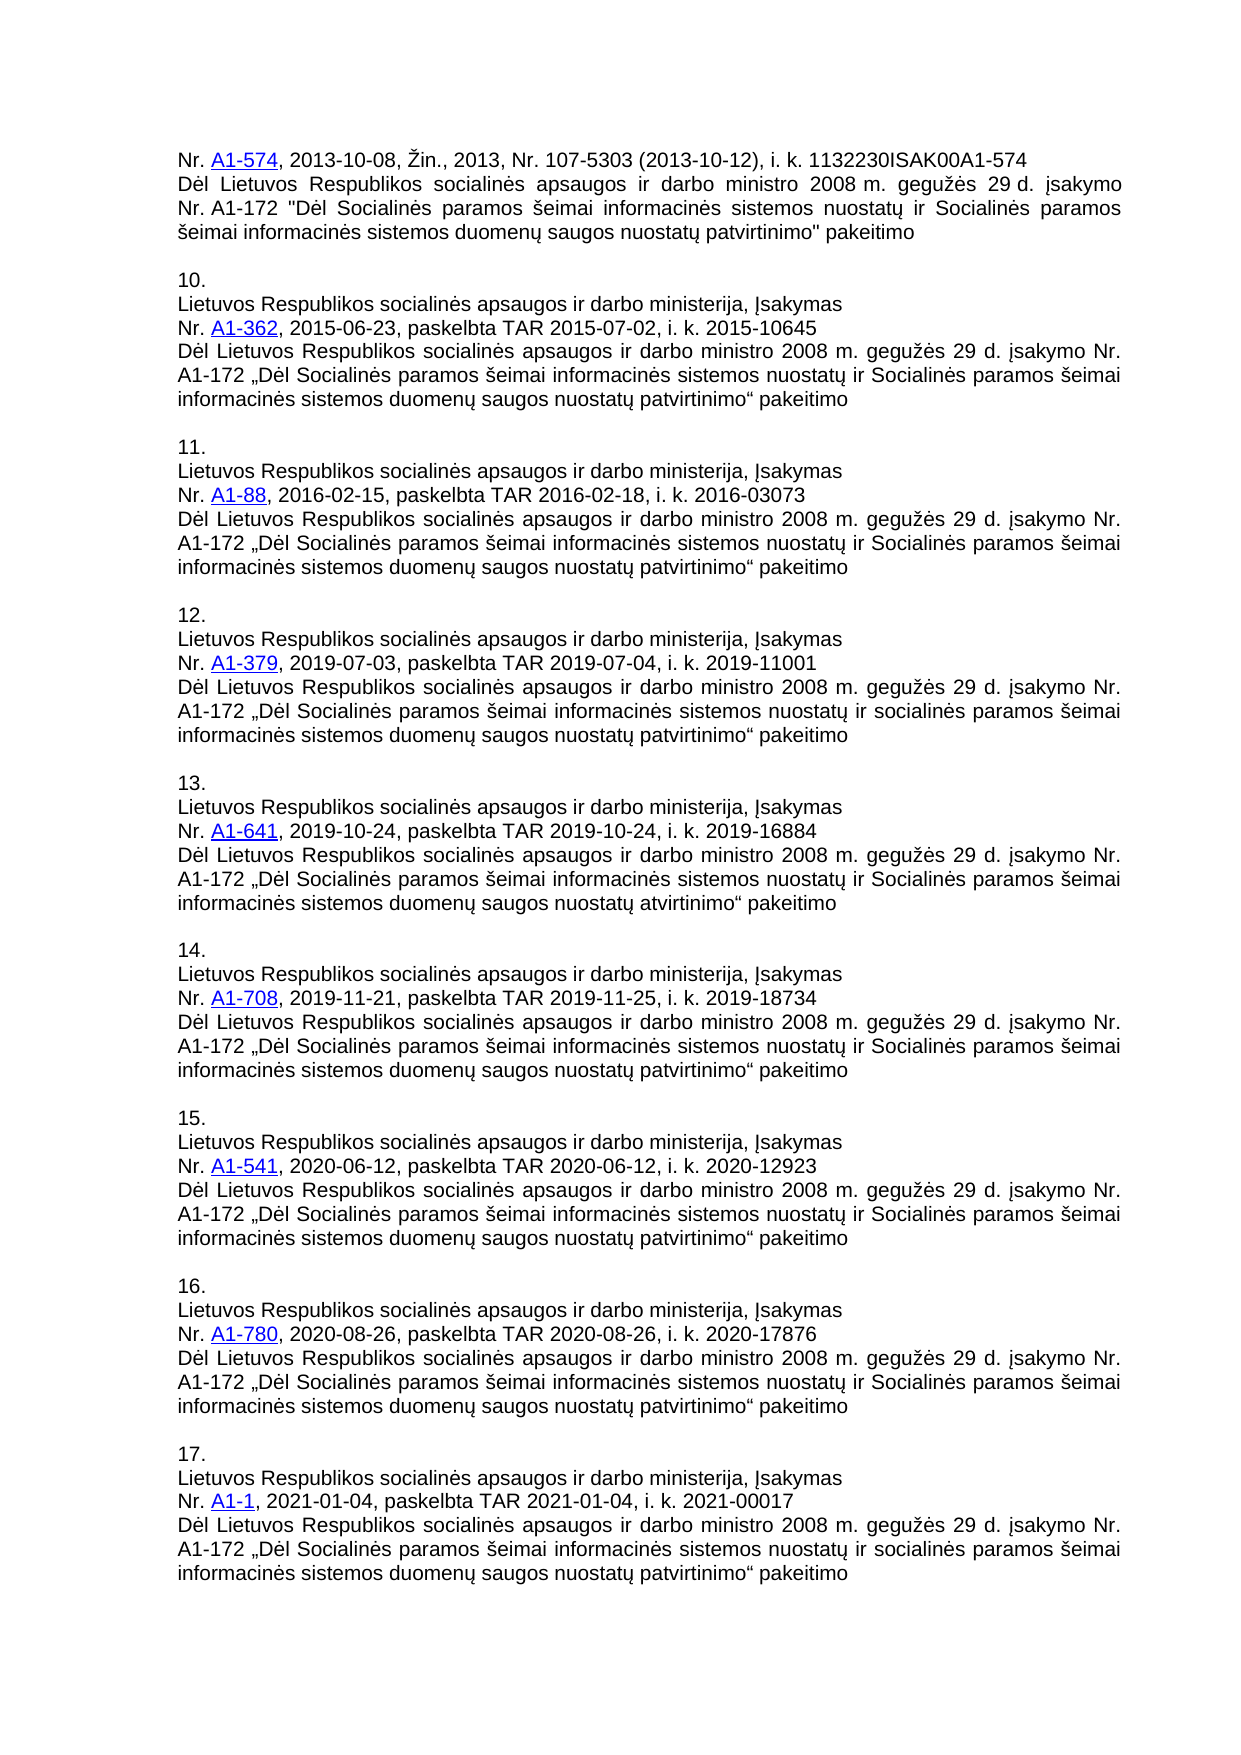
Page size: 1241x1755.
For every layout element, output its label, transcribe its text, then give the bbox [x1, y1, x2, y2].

text Nr. A1-641, 2019-10-24, paskelbta TAR 2019-10-24, i. k. 2019-16884 [177, 818, 1122, 842]
text 12. [177, 603, 1122, 627]
text Dėl Lietuvos Respublikos socialinės apsaugos ir darbo ministro 2008 m. gegužės 29 d. įsakymo Nr. A1-172 „Dėl Socialinės paramos šeimai informacinės sistemos nuostatų ir Socialinės paramos šeimai informacinės sistemos duomenų saugos nuostatų patvirtinimo“ pakeitimo [177, 1346, 1122, 1417]
text Lietuvos Respublikos socialinės apsaugos ir darbo ministerija, Įsakymas [177, 1465, 1122, 1489]
text Lietuvos Respublikos socialinės apsaugos ir darbo ministerija, Įsakymas [177, 794, 1122, 818]
text Nr. A1-88, 2016-02-15, paskelbta TAR 2016-02-18, i. k. 2016-03073 [177, 483, 1122, 507]
text 14. [177, 938, 1122, 962]
text Nr. A1-708, 2019-11-21, paskelbta TAR 2019-11-25, i. k. 2019-18734 [177, 986, 1122, 1010]
text Dėl Lietuvos Respublikos socialinės apsaugos ir darbo ministro 2008 m. gegužės 29 d. įsakymo Nr. A1-172 „Dėl Socialinės paramos šeimai informacinės sistemos nuostatų ir socialinės paramos šeimai informacinės sistemos duomenų saugos nuostatų patvirtinimo“ pakeitimo [177, 1513, 1122, 1585]
text 16. [177, 1274, 1122, 1298]
text Dėl Lietuvos Respublikos socialinės apsaugos ir darbo ministro 2008 m. gegužės 29 d. įsakymo Nr. A1-172 „Dėl Socialinės paramos šeimai informacinės sistemos nuostatų ir Socialinės paramos šeimai informacinės sistemos duomenų saugos nuostatų patvirtinimo“ pakeitimo [177, 339, 1122, 411]
text Lietuvos Respublikos socialinės apsaugos ir darbo ministerija, Įsakymas [177, 627, 1122, 651]
text Nr. A1-780, 2020-08-26, paskelbta TAR 2020-08-26, i. k. 2020-17876 [177, 1322, 1122, 1346]
text Lietuvos Respublikos socialinės apsaugos ir darbo ministerija, Įsakymas [177, 459, 1122, 483]
text 13. [177, 771, 1122, 794]
text Dėl Lietuvos Respublikos socialinės apsaugos ir darbo ministro 2008 m. gegužės 29 d. įsakymo Nr. A1-172 „Dėl Socialinės paramos šeimai informacinės sistemos nuostatų ir Socialinės paramos šeimai informacinės sistemos duomenų saugos nuostatų patvirtinimo“ pakeitimo [177, 1010, 1122, 1082]
text Nr. A1-541, 2020-06-12, paskelbta TAR 2020-06-12, i. k. 2020-12923 [177, 1154, 1122, 1178]
text Dėl Lietuvos Respublikos socialinės apsaugos ir darbo ministro 2008 m. gegužės 29 d. įsakymo Nr. A1-172 „Dėl Socialinės paramos šeimai informacinės sistemos nuostatų ir Socialinės paramos šeimai informacinės sistemos duomenų saugos nuostatų atvirtinimo“ pakeitimo [177, 842, 1122, 914]
text 17. [177, 1441, 1122, 1465]
text Lietuvos Respublikos socialinės apsaugos ir darbo ministerija, Įsakymas [177, 291, 1122, 315]
text Dėl Lietuvos Respublikos socialinės apsaugos ir darbo ministro 2008 m. gegužės 29 d. įsakymo Nr. A1-172 „Dėl Socialinės paramos šeimai informacinės sistemos nuostatų ir Socialinės paramos šeimai informacinės sistemos duomenų saugos nuostatų patvirtinimo“ pakeitimo [177, 1178, 1122, 1250]
text Dėl Lietuvos Respublikos socialinės apsaugos ir darbo ministro 2008 m. gegužės 29 d. įsakymo Nr. A1-172 „Dėl Socialinės paramos šeimai informacinės sistemos nuostatų ir socialinės paramos šeimai informacinės sistemos duomenų saugos nuostatų patvirtinimo“ pakeitimo [177, 675, 1122, 747]
text Nr. A1-362, 2015-06-23, paskelbta TAR 2015-07-02, i. k. 2015-10645 [177, 315, 1122, 339]
text 11. [177, 435, 1122, 459]
text Nr. A1-574, 2013-10-08, Žin., 2013, Nr. 107-5303 (2013-10-12), i. k. 1132230ISAK00A1-574 [177, 148, 1122, 172]
text Dėl Lietuvos Respublikos socialinės apsaugos ir darbo ministro 2008 m. gegužės 29 d. įsakymo Nr. A1-172 „Dėl Socialinės paramos šeimai informacinės sistemos nuostatų ir Socialinės paramos šeimai informacinės sistemos duomenų saugos nuostatų patvirtinimo“ pakeitimo [177, 507, 1122, 579]
text Lietuvos Respublikos socialinės apsaugos ir darbo ministerija, Įsakymas [177, 1130, 1122, 1154]
text Nr. A1-379, 2019-07-03, paskelbta TAR 2019-07-04, i. k. 2019-11001 [177, 651, 1122, 675]
text 10. [177, 267, 1122, 291]
text Lietuvos Respublikos socialinės apsaugos ir darbo ministerija, Įsakymas [177, 962, 1122, 986]
text Dėl Lietuvos Respublikos socialinės apsaugos ir darbo ministro 2008 m. gegužės 29 d. įsakymo Nr. A1-172 "Dėl Socialinės paramos šeimai informacinės sistemos nuostatų ir Socialinės paramos šeimai informacinės sistemos duomenų saugos nuostatų patvirtinimo" pakeitimo [177, 172, 1122, 243]
text Nr. A1-1, 2021-01-04, paskelbta TAR 2021-01-04, i. k. 2021-00017 [177, 1489, 1122, 1513]
text 15. [177, 1106, 1122, 1130]
text Lietuvos Respublikos socialinės apsaugos ir darbo ministerija, Įsakymas [177, 1298, 1122, 1322]
